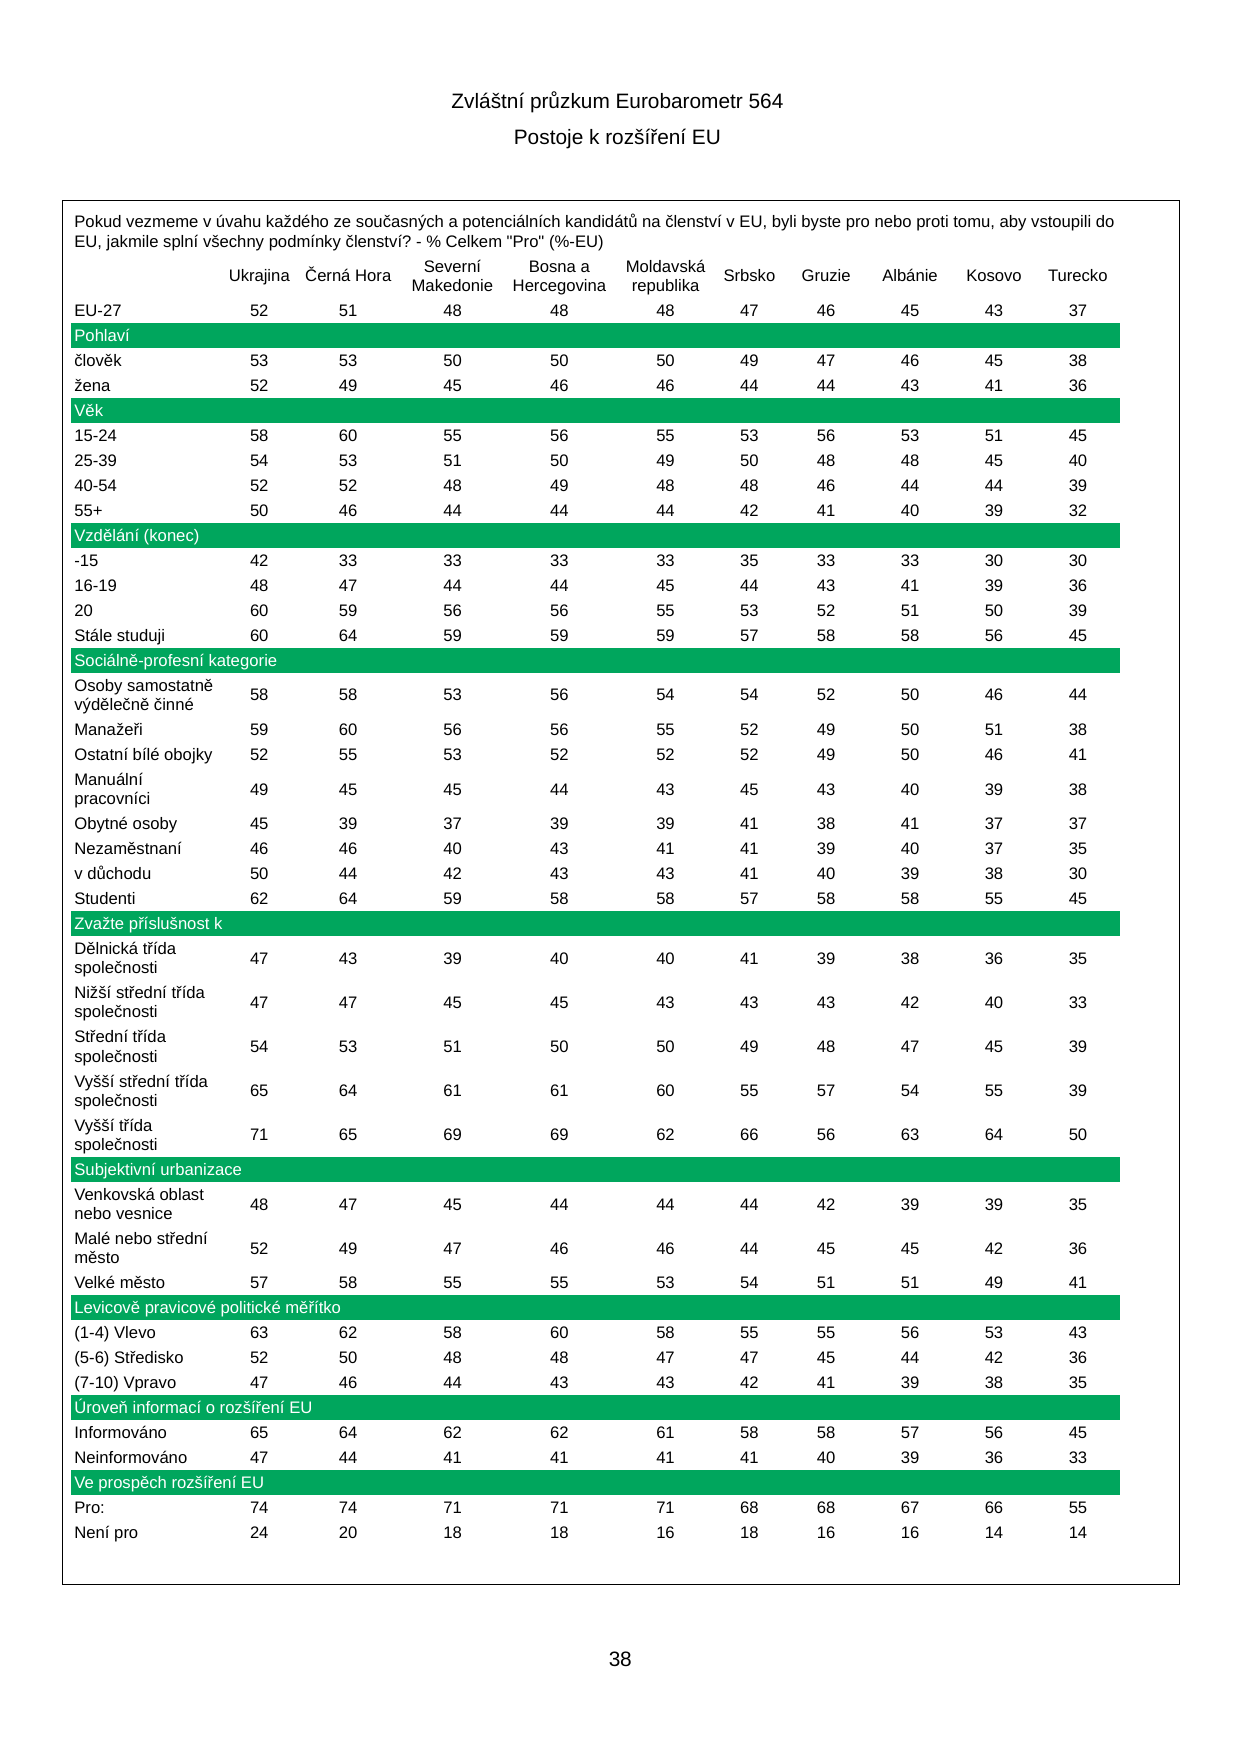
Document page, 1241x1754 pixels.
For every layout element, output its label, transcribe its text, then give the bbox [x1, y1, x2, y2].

table_cell 57 [224, 1270, 294, 1295]
table_cell 50 [224, 498, 294, 523]
table_cell 56 [502, 598, 616, 623]
table_cell 49 [294, 373, 402, 398]
table_cell Obytné osoby [71, 811, 224, 836]
table_cell 52 [502, 742, 616, 767]
table_cell 48 [402, 473, 502, 498]
table_cell 41 [715, 836, 784, 861]
table_cell 57 [784, 1069, 868, 1113]
table_cell 39 [952, 498, 1036, 523]
table_cell 53 [952, 1320, 1036, 1345]
table_cell 43 [784, 573, 868, 598]
table_cell (1-4) Vlevo [71, 1320, 224, 1345]
table_cell 64 [294, 623, 402, 648]
table_cell 56 [784, 1113, 868, 1157]
table_cell 45 [1036, 623, 1120, 648]
table_cell 39 [402, 936, 502, 980]
table_cell 45 [402, 373, 502, 398]
table_cell 55 [715, 1320, 784, 1345]
table_cell 45 [1036, 423, 1120, 448]
table_cell 45 [294, 767, 402, 811]
table_cell 41 [715, 811, 784, 836]
table_cell 59 [616, 623, 715, 648]
table_cell 60 [224, 623, 294, 648]
table_cell 55 [715, 1069, 784, 1113]
table_cell 44 [715, 373, 784, 398]
table_cell 55 [952, 886, 1036, 911]
table_cell 53 [616, 1270, 715, 1295]
table_cell 56 [868, 1320, 952, 1345]
table_cell 60 [224, 598, 294, 623]
table_cell 40 [952, 980, 1036, 1024]
table_cell 44 [402, 498, 502, 523]
table_cell 50 [294, 1345, 402, 1370]
table_cell 58 [868, 886, 952, 911]
table_cell 18 [402, 1520, 502, 1545]
table_cell 35 [1036, 936, 1120, 980]
table_cell 37 [1036, 811, 1120, 836]
table_cell 41 [715, 936, 784, 980]
table_cell 33 [502, 548, 616, 573]
table_cell 16 [784, 1520, 868, 1545]
table_cell 54 [715, 1270, 784, 1295]
table_cell Nižší střední třída společnosti [71, 980, 224, 1024]
table_cell 42 [715, 1370, 784, 1395]
table_cell 49 [616, 448, 715, 473]
table_cell 54 [616, 673, 715, 717]
table_cell 50 [616, 348, 715, 373]
table_cell Věk [71, 398, 1120, 423]
table_cell 37 [402, 811, 502, 836]
table_cell 35 [715, 548, 784, 573]
table_cell 54 [715, 673, 784, 717]
table_cell Turecko [1036, 254, 1120, 298]
table_cell 39 [784, 836, 868, 861]
table_cell 63 [224, 1320, 294, 1345]
table_cell 47 [294, 980, 402, 1024]
table_cell (5-6) Středisko [71, 1345, 224, 1370]
table_cell Ve prospěch rozšíření EU [71, 1470, 1120, 1495]
table_cell 14 [1036, 1520, 1120, 1545]
table_cell 59 [402, 623, 502, 648]
table_cell 33 [1036, 1445, 1120, 1470]
table_cell 53 [294, 348, 402, 373]
table_cell 71 [402, 1495, 502, 1520]
table_cell 33 [616, 548, 715, 573]
table_cell člověk [71, 348, 224, 373]
table_cell 58 [784, 886, 868, 911]
table_cell 44 [294, 861, 402, 886]
table_cell 51 [868, 598, 952, 623]
table_cell 33 [784, 548, 868, 573]
table_cell 33 [294, 548, 402, 573]
table_cell 53 [868, 423, 952, 448]
table_cell 52 [224, 473, 294, 498]
table_cell 62 [616, 1113, 715, 1157]
table_cell 56 [784, 423, 868, 448]
table_cell 49 [502, 473, 616, 498]
table_cell 30 [952, 548, 1036, 573]
table_cell 43 [616, 980, 715, 1024]
table_cell 62 [502, 1420, 616, 1445]
table_cell 44 [616, 1182, 715, 1226]
table_cell 53 [402, 742, 502, 767]
table_cell Gruzie [784, 254, 868, 298]
table_cell 41 [868, 573, 952, 598]
table_cell 44 [294, 1445, 402, 1470]
table_cell 39 [868, 1370, 952, 1395]
table_cell 48 [224, 1182, 294, 1226]
table_cell 58 [784, 1420, 868, 1445]
table_cell 49 [952, 1270, 1036, 1295]
table_cell Venkovská oblast nebo vesnice [71, 1182, 224, 1226]
table_cell Kosovo [952, 254, 1036, 298]
table_cell 51 [784, 1270, 868, 1295]
table_cell 42 [784, 1182, 868, 1226]
table_cell 45 [952, 348, 1036, 373]
table_cell 46 [616, 373, 715, 398]
table_cell 71 [616, 1495, 715, 1520]
table_cell 40 [502, 936, 616, 980]
table_cell 42 [952, 1345, 1036, 1370]
table_cell 65 [294, 1113, 402, 1157]
table_cell (7-10) Vpravo [71, 1370, 224, 1395]
table_cell 33 [402, 548, 502, 573]
table_cell 41 [715, 861, 784, 886]
table_cell 69 [502, 1113, 616, 1157]
table_cell 45 [402, 1182, 502, 1226]
table_cell 55 [952, 1069, 1036, 1113]
table_cell 58 [294, 1270, 402, 1295]
table_cell 52 [784, 598, 868, 623]
table_cell 25-39 [71, 448, 224, 473]
table_cell 60 [616, 1069, 715, 1113]
table_cell 60 [294, 423, 402, 448]
table_cell 45 [868, 1226, 952, 1270]
table_cell 48 [616, 473, 715, 498]
table_cell 64 [952, 1113, 1036, 1157]
table_cell 61 [616, 1420, 715, 1445]
table_cell 46 [952, 742, 1036, 767]
table_cell EU-27 [71, 298, 224, 323]
table_cell 35 [1036, 836, 1120, 861]
table_cell 46 [784, 473, 868, 498]
table_cell 53 [294, 1024, 402, 1068]
table_cell 49 [294, 1226, 402, 1270]
table_cell 52 [224, 373, 294, 398]
table_cell 45 [1036, 1420, 1120, 1445]
table_cell 43 [784, 980, 868, 1024]
table_cell 39 [952, 1182, 1036, 1226]
table_cell 65 [224, 1069, 294, 1113]
table_cell 54 [224, 448, 294, 473]
table_cell 63 [868, 1113, 952, 1157]
table_cell Střední třída společnosti [71, 1024, 224, 1068]
table_cell 39 [1036, 473, 1120, 498]
table_cell 56 [402, 717, 502, 742]
table_cell 18 [502, 1520, 616, 1545]
table_cell 36 [1036, 1345, 1120, 1370]
table_cell 41 [952, 373, 1036, 398]
table_cell 46 [502, 1226, 616, 1270]
table_cell 39 [868, 1182, 952, 1226]
table_cell 52 [715, 717, 784, 742]
table_cell 44 [715, 1226, 784, 1270]
table_cell 58 [224, 423, 294, 448]
table_cell 74 [224, 1495, 294, 1520]
table_cell Manuální pracovníci [71, 767, 224, 811]
table_cell 42 [224, 548, 294, 573]
table_cell 44 [402, 573, 502, 598]
table_cell -15 [71, 548, 224, 573]
table_cell 49 [715, 348, 784, 373]
table_cell 36 [1036, 573, 1120, 598]
table_cell 39 [952, 573, 1036, 598]
table_cell Vyšší třída společnosti [71, 1113, 224, 1157]
table_cell 45 [502, 980, 616, 1024]
table_cell 74 [294, 1495, 402, 1520]
table_cell 44 [1036, 673, 1120, 717]
table_cell Bosna a Hercegovina [502, 254, 616, 298]
table_cell 42 [868, 980, 952, 1024]
table_cell Dělnická třída společnosti [71, 936, 224, 980]
table_cell 57 [868, 1420, 952, 1445]
table_cell 62 [294, 1320, 402, 1345]
table_cell 45 [616, 573, 715, 598]
table_cell 44 [616, 498, 715, 523]
table_cell v důchodu [71, 861, 224, 886]
table_cell Černá Hora [294, 254, 402, 298]
table_cell Není pro [71, 1520, 224, 1545]
table_cell 43 [502, 836, 616, 861]
table_cell 51 [402, 1024, 502, 1068]
table_cell 44 [402, 1370, 502, 1395]
table_cell 43 [868, 373, 952, 398]
table_cell 35 [1036, 1370, 1120, 1395]
table_cell 56 [952, 1420, 1036, 1445]
table_cell Ostatní bílé obojky [71, 742, 224, 767]
table_cell 47 [294, 1182, 402, 1226]
table_cell 38 [784, 811, 868, 836]
table_cell 39 [868, 1445, 952, 1470]
table_cell 46 [502, 373, 616, 398]
table_cell 68 [784, 1495, 868, 1520]
table_cell 49 [715, 1024, 784, 1068]
table_cell 50 [402, 348, 502, 373]
table_cell 55 [784, 1320, 868, 1345]
table_cell 58 [402, 1320, 502, 1345]
table_cell 43 [502, 861, 616, 886]
table_cell 59 [402, 886, 502, 911]
table_cell 38 [952, 861, 1036, 886]
table_cell 46 [784, 298, 868, 323]
table_cell 53 [715, 598, 784, 623]
table_cell 45 [224, 811, 294, 836]
table_cell 39 [868, 861, 952, 886]
table_cell 32 [1036, 498, 1120, 523]
table_cell Informováno [71, 1420, 224, 1445]
table_cell 48 [715, 473, 784, 498]
table_cell Velké město [71, 1270, 224, 1295]
table_cell 55 [616, 598, 715, 623]
table_cell 47 [715, 298, 784, 323]
table_cell 38 [1036, 348, 1120, 373]
table_cell 41 [784, 498, 868, 523]
table_cell 38 [1036, 767, 1120, 811]
table_cell 59 [502, 623, 616, 648]
table_cell 47 [784, 348, 868, 373]
table_cell 47 [715, 1345, 784, 1370]
table_cell 50 [952, 598, 1036, 623]
table_cell 44 [502, 1182, 616, 1226]
table_cell 44 [868, 473, 952, 498]
table_cell 41 [868, 811, 952, 836]
table_cell 48 [402, 1345, 502, 1370]
table_cell Ukrajina [224, 254, 294, 298]
table_cell 16 [616, 1520, 715, 1545]
table_cell 69 [402, 1113, 502, 1157]
table_cell 61 [502, 1069, 616, 1113]
table_cell 40 [868, 836, 952, 861]
table_cell 43 [715, 980, 784, 1024]
table_cell 46 [616, 1226, 715, 1270]
table_cell 39 [616, 811, 715, 836]
table_cell 55 [616, 717, 715, 742]
table_cell 46 [294, 836, 402, 861]
table_cell 47 [224, 1370, 294, 1395]
table_cell 45 [952, 1024, 1036, 1068]
table_cell 65 [224, 1420, 294, 1445]
table_cell 44 [502, 767, 616, 811]
table_cell 56 [402, 598, 502, 623]
table_cell 16 [868, 1520, 952, 1545]
table_cell 35 [1036, 1182, 1120, 1226]
table_cell 41 [616, 836, 715, 861]
table_cell 50 [224, 861, 294, 886]
table_cell 46 [294, 1370, 402, 1395]
table_cell 55 [402, 1270, 502, 1295]
table_cell 39 [502, 811, 616, 836]
table_cell 42 [402, 861, 502, 886]
table_cell 60 [294, 717, 402, 742]
table_cell 45 [402, 980, 502, 1024]
table_cell 48 [616, 298, 715, 323]
table_cell 40 [784, 1445, 868, 1470]
table_cell 36 [1036, 1226, 1120, 1270]
table_cell 49 [784, 742, 868, 767]
table_cell 41 [1036, 742, 1120, 767]
table_cell Manažeři [71, 717, 224, 742]
table_cell 52 [784, 673, 868, 717]
table_cell 53 [402, 673, 502, 717]
table_cell Úroveň informací o rozšíření EU [71, 1395, 1120, 1420]
table_cell Albánie [868, 254, 952, 298]
table_cell 50 [868, 673, 952, 717]
table_cell 58 [294, 673, 402, 717]
table_cell 52 [224, 1345, 294, 1370]
table_cell Neinformováno [71, 1445, 224, 1470]
table_cell Nezaměstnaní [71, 836, 224, 861]
table_cell 44 [868, 1345, 952, 1370]
table_cell 60 [502, 1320, 616, 1345]
table_cell 24 [224, 1520, 294, 1545]
table_cell 55+ [71, 498, 224, 523]
table_cell 52 [224, 1226, 294, 1270]
table_cell 58 [502, 886, 616, 911]
table_cell 51 [402, 448, 502, 473]
table_cell 45 [784, 1226, 868, 1270]
table_cell 39 [294, 811, 402, 836]
table_cell 48 [868, 448, 952, 473]
table_cell 41 [715, 1445, 784, 1470]
table_cell 55 [616, 423, 715, 448]
table_cell 67 [868, 1495, 952, 1520]
table_cell Subjektivní urbanizace [71, 1157, 1120, 1182]
table_cell 54 [224, 1024, 294, 1068]
table_cell 57 [715, 886, 784, 911]
table_cell 40 [1036, 448, 1120, 473]
table_cell 41 [502, 1445, 616, 1470]
table_cell 39 [1036, 1069, 1120, 1113]
table_cell 49 [784, 717, 868, 742]
table_cell 39 [952, 767, 1036, 811]
table_cell 42 [715, 498, 784, 523]
table_cell 20 [294, 1520, 402, 1545]
table_cell 46 [868, 348, 952, 373]
table_cell 39 [1036, 1024, 1120, 1068]
table_cell 33 [1036, 980, 1120, 1024]
table_cell 50 [616, 1024, 715, 1068]
table_cell Vyšší střední třída společnosti [71, 1069, 224, 1113]
table_cell 14 [952, 1520, 1036, 1545]
table_cell 71 [224, 1113, 294, 1157]
table_cell 40 [402, 836, 502, 861]
table_cell 56 [502, 673, 616, 717]
table_cell 47 [224, 1445, 294, 1470]
table_cell 48 [784, 448, 868, 473]
table_cell 47 [224, 980, 294, 1024]
table_cell 62 [402, 1420, 502, 1445]
table_cell 66 [715, 1113, 784, 1157]
table_cell 45 [715, 767, 784, 811]
table_cell Pro: [71, 1495, 224, 1520]
table_cell 30 [1036, 861, 1120, 886]
table_cell 49 [224, 767, 294, 811]
table_cell 50 [868, 717, 952, 742]
table_cell 16-19 [71, 573, 224, 598]
table_cell 43 [616, 767, 715, 811]
table_cell 51 [294, 298, 402, 323]
table_cell 55 [402, 423, 502, 448]
table_cell 44 [952, 473, 1036, 498]
table_cell 46 [294, 498, 402, 523]
table_cell 36 [952, 1445, 1036, 1470]
table_cell 64 [294, 886, 402, 911]
table_cell 41 [616, 1445, 715, 1470]
table_cell 44 [502, 573, 616, 598]
table_cell Osoby samostatně výdělečně činné [71, 673, 224, 717]
table_cell 58 [784, 623, 868, 648]
table_cell 53 [294, 448, 402, 473]
table_cell 38 [868, 936, 952, 980]
table_cell 15-24 [71, 423, 224, 448]
table_cell 47 [224, 936, 294, 980]
table_cell Moldavská republika [616, 254, 715, 298]
table_cell 48 [502, 1345, 616, 1370]
table_cell žena [71, 373, 224, 398]
table_cell 40 [868, 498, 952, 523]
table_cell 64 [294, 1420, 402, 1445]
table_cell 40 [784, 861, 868, 886]
table_cell 52 [224, 298, 294, 323]
table_cell 58 [868, 623, 952, 648]
table_cell 37 [952, 836, 1036, 861]
table_cell 47 [616, 1345, 715, 1370]
table_cell 47 [868, 1024, 952, 1068]
table_cell 58 [224, 673, 294, 717]
table_cell 59 [224, 717, 294, 742]
table_cell 48 [224, 573, 294, 598]
table_cell 43 [1036, 1320, 1120, 1345]
table_cell 50 [502, 348, 616, 373]
table_cell 56 [952, 623, 1036, 648]
table_cell 56 [502, 423, 616, 448]
table_cell 50 [502, 1024, 616, 1068]
table_cell 51 [868, 1270, 952, 1295]
table_cell 57 [715, 623, 784, 648]
table_cell 37 [1036, 298, 1120, 323]
table_header Pokud vezmeme v úvahu každého ze současných a potenciálních kandidátů na členství v EU, byli byste pro nebo proti tomu, aby vstoupili do EU, jakmile splní všechny podmínky členství? - % Celkem "Pro" (%-EU) [71, 209, 1120, 253]
table_cell 45 [402, 767, 502, 811]
table_cell 55 [1036, 1495, 1120, 1520]
table_cell 58 [616, 1320, 715, 1345]
table_cell 43 [952, 298, 1036, 323]
table_cell 43 [502, 1370, 616, 1395]
table_cell 61 [402, 1069, 502, 1113]
table_cell 47 [294, 573, 402, 598]
table_cell 64 [294, 1069, 402, 1113]
table_cell 46 [952, 673, 1036, 717]
table_cell 51 [952, 717, 1036, 742]
table_cell Vzdělání (konec) [71, 523, 1120, 548]
table_cell 36 [1036, 373, 1120, 398]
table_cell 58 [715, 1420, 784, 1445]
table_cell Severní Makedonie [402, 254, 502, 298]
table_cell Pohlaví [71, 323, 1120, 348]
table_cell 20 [71, 598, 224, 623]
table_cell 41 [1036, 1270, 1120, 1295]
table_cell 44 [715, 573, 784, 598]
table_cell 43 [616, 1370, 715, 1395]
table_cell 50 [715, 448, 784, 473]
table_cell 47 [402, 1226, 502, 1270]
table_cell 44 [784, 373, 868, 398]
table_cell 50 [1036, 1113, 1120, 1157]
table_cell Studenti [71, 886, 224, 911]
table_cell 59 [294, 598, 402, 623]
table_cell 43 [784, 767, 868, 811]
table_cell Zvažte příslušnost k [71, 911, 1120, 936]
table_cell 18 [715, 1520, 784, 1545]
table_cell 56 [502, 717, 616, 742]
table_cell 50 [502, 448, 616, 473]
table_cell 39 [1036, 598, 1120, 623]
table_cell 38 [1036, 717, 1120, 742]
table_cell 52 [616, 742, 715, 767]
table_cell 40-54 [71, 473, 224, 498]
table_cell 43 [616, 861, 715, 886]
table_cell 62 [224, 886, 294, 911]
table_cell 45 [784, 1345, 868, 1370]
table_cell 68 [715, 1495, 784, 1520]
table_cell 58 [616, 886, 715, 911]
table_cell 45 [868, 298, 952, 323]
table_cell 45 [1036, 886, 1120, 911]
table_cell 45 [952, 448, 1036, 473]
table_cell Stále studuji [71, 623, 224, 648]
table_cell [71, 254, 224, 298]
table_cell 48 [402, 298, 502, 323]
table_cell 39 [784, 936, 868, 980]
table_cell Sociálně-profesní kategorie [71, 648, 1120, 673]
table_cell Levicově pravicové politické měřítko [71, 1295, 1120, 1320]
table_cell 54 [868, 1069, 952, 1113]
table_cell Srbsko [715, 254, 784, 298]
table_cell 40 [616, 936, 715, 980]
table_cell 50 [868, 742, 952, 767]
table_cell 53 [715, 423, 784, 448]
table_cell 48 [502, 298, 616, 323]
table_cell 41 [402, 1445, 502, 1470]
table_cell 41 [784, 1370, 868, 1395]
table_cell Malé nebo střední město [71, 1226, 224, 1270]
table_cell 36 [952, 936, 1036, 980]
table_cell 55 [294, 742, 402, 767]
table_cell 71 [502, 1495, 616, 1520]
table_cell 66 [952, 1495, 1036, 1520]
table_cell 55 [502, 1270, 616, 1295]
table_cell 52 [294, 473, 402, 498]
table_cell 53 [224, 348, 294, 373]
table_cell 52 [715, 742, 784, 767]
table_cell 33 [868, 548, 952, 573]
table_cell 48 [784, 1024, 868, 1068]
table_cell 38 [952, 1370, 1036, 1395]
table_cell 44 [502, 498, 616, 523]
table_cell 46 [224, 836, 294, 861]
table_cell 37 [952, 811, 1036, 836]
table_cell 30 [1036, 548, 1120, 573]
table_cell 44 [715, 1182, 784, 1226]
table_cell 43 [294, 936, 402, 980]
table_cell 51 [952, 423, 1036, 448]
table_cell 42 [952, 1226, 1036, 1270]
table_cell 52 [224, 742, 294, 767]
table_cell 40 [868, 767, 952, 811]
